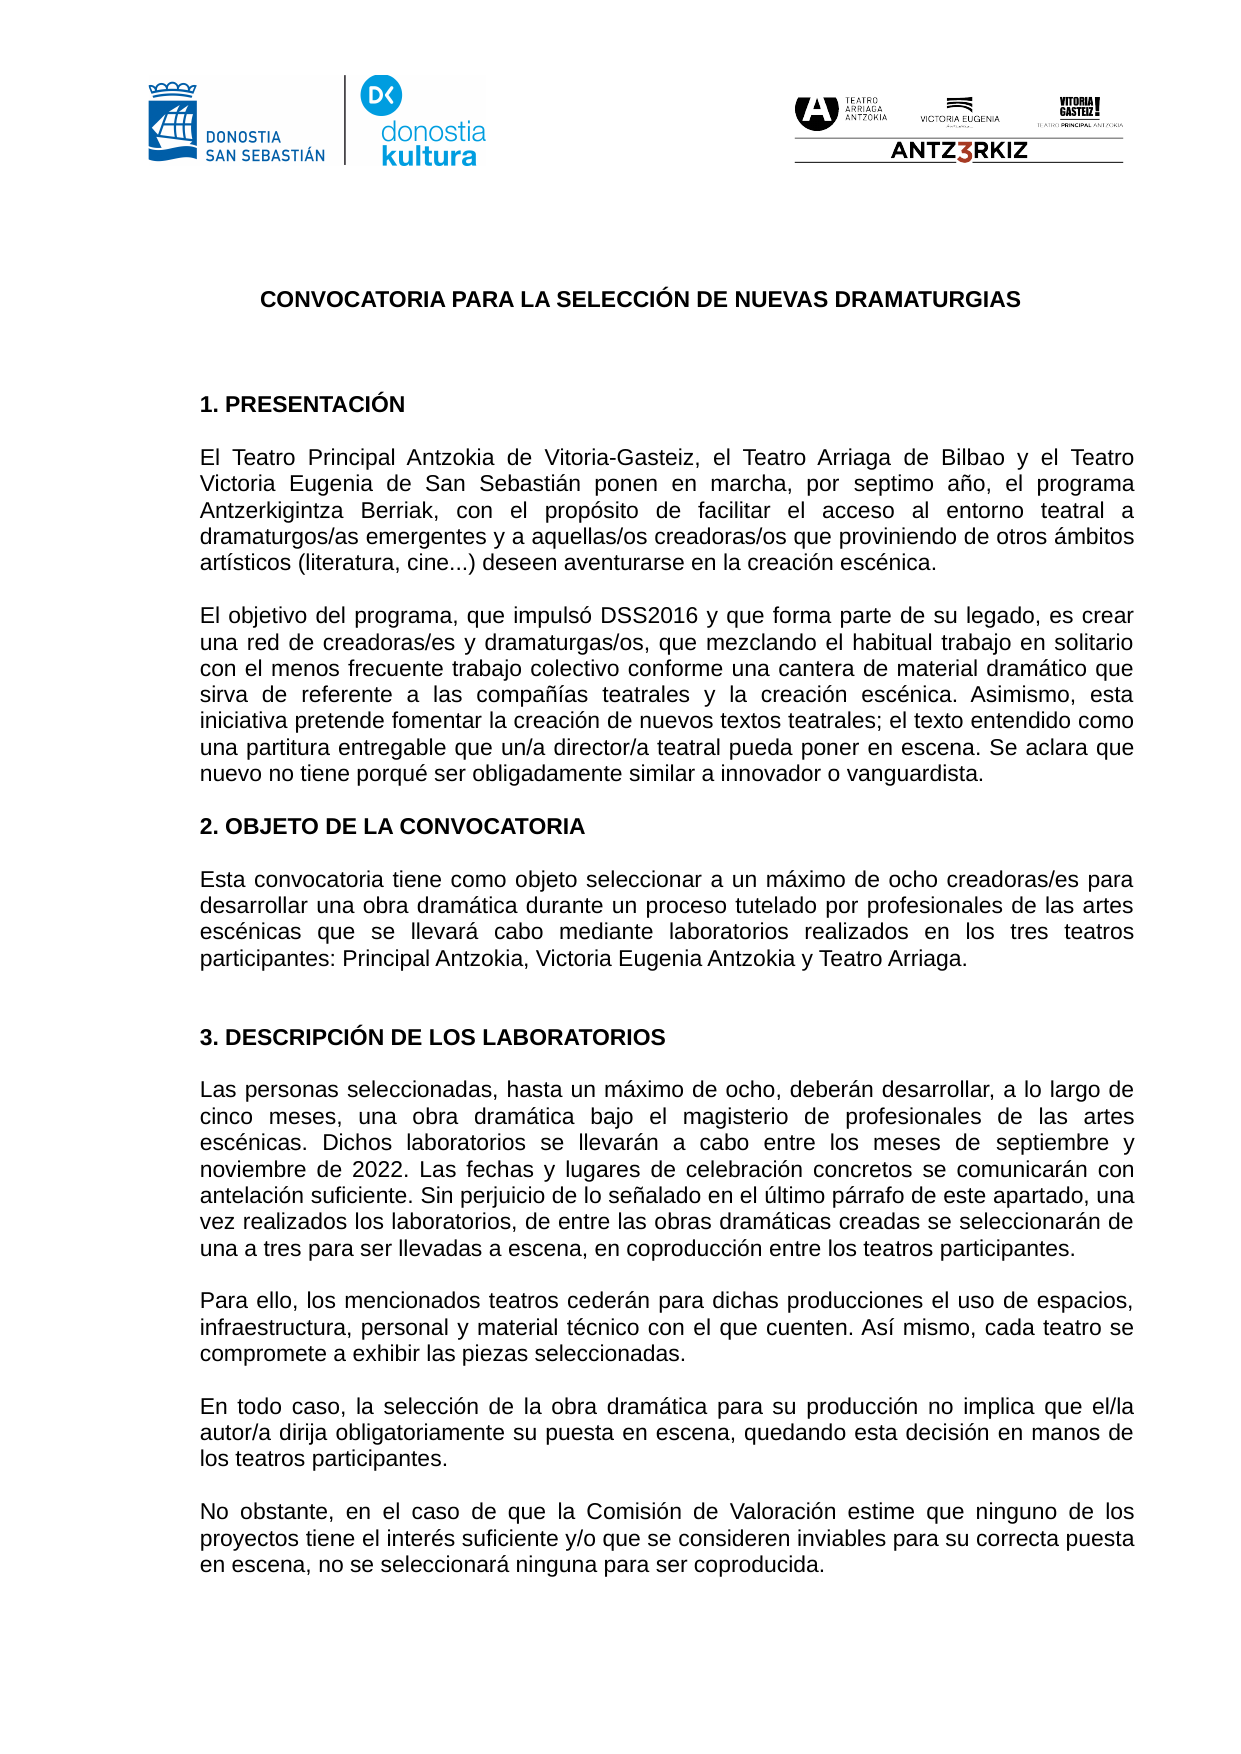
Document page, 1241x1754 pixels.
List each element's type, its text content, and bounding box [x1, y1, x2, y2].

text El Teatro Principal Antzokia de Vitoria-Gasteiz, el Teatro Arriaga de Bilbao y el Teatro Victoria Eugenia de San Sebastián ponen en marcha, por septimo año, el programa Antzerkigintza Berriak, con el propósito de facilitar el acceso al entorno teatral a dramaturgos/as emergentes y a aquellas/os creadoras/os que proviniendo de otros ámbitos artísticos (literatura, cine...) deseen aventurarse en la creación escénica. [199, 444, 1135, 576]
text 3. DESCRIPCIÓN DE LOS LABORATORIOS [199, 1024, 1135, 1050]
text En todo caso, la selección de la obra dramática para su producción no implica que el/la autor/a dirija obligatoriamente su puesta en escena, quedando esta decisión en manos de los teatros participantes. [199, 1393, 1135, 1472]
text El objetivo del programa, que impulsó DSS2016 y que forma parte de su legado, es crear una red de creadoras/es y dramaturgas/os, que mezclando el habitual trabajo en solitario con el menos frecuente trabajo colectivo conforme una cantera de material dramático que sirva de referente a las compañías teatrales y la creación escénica. Asimismo, esta iniciativa pretende fomentar la creación de nuevos textos teatrales; el texto entendido como una partitura entregable que un/a director/a teatral pueda poner en escena. Se aclara que nuevo no tiene porqué ser obligadamente similar a innovador o vanguardista. [199, 602, 1135, 787]
text Las personas seleccionadas, hasta un máximo de ocho, deberán desarrollar, a lo largo de cinco meses, una obra dramática bajo el magisterio de profesionales de las artes escénicas. Dichos laboratorios se llevarán a cabo entre los meses de septiembre y noviembre de 2022. Las fechas y lugares de celebración concretos se comunicarán con antelación suficiente. Sin perjuicio de lo señalado en el último párrafo de este apartado, una vez realizados los laboratorios, de entre las obras dramáticas creadas se seleccionarán de una a tres para ser llevadas a escena, en coproducción entre los teatros participantes. [199, 1076, 1135, 1261]
picture [148, 75, 486, 166]
picture [784, 86, 1134, 177]
picture [370, 87, 382, 103]
text 1. PRESENTACIÓN [199, 391, 1135, 418]
text Esta convocatoria tiene como objeto seleccionar a un máximo de ocho creadoras/es para desarrollar una obra dramática durante un proceso tutelado por profesionales de las artes escénicas que se llevará cabo mediante laboratorios realizados en los tres teatros participantes: Principal Antzokia, Victoria Eugenia Antzokia y Teatro Arriaga. [199, 866, 1135, 971]
text No obstante, en el caso de que la Comisión de Valoración estime que ninguno de los proyectos tiene el interés suficiente y/o que se consideren inviables para su correcta puesta en escena, no se seleccionará ninguna para ser coproducida. [199, 1498, 1135, 1577]
text Para ello, los mencionados teatros cederán para dichas producciones el uso de espacios, infraestructura, personal y material técnico con el que cuenten. Así mismo, cada teatro se compromete a exhibir las piezas seleccionadas. [199, 1287, 1135, 1366]
text 2. OBJETO DE LA CONVOCATORIA [199, 813, 1135, 839]
text CONVOCATORIA PARA LA SELECCIÓN DE NUEVAS DRAMATURGIAS [146, 286, 1135, 312]
picture [386, 87, 392, 103]
